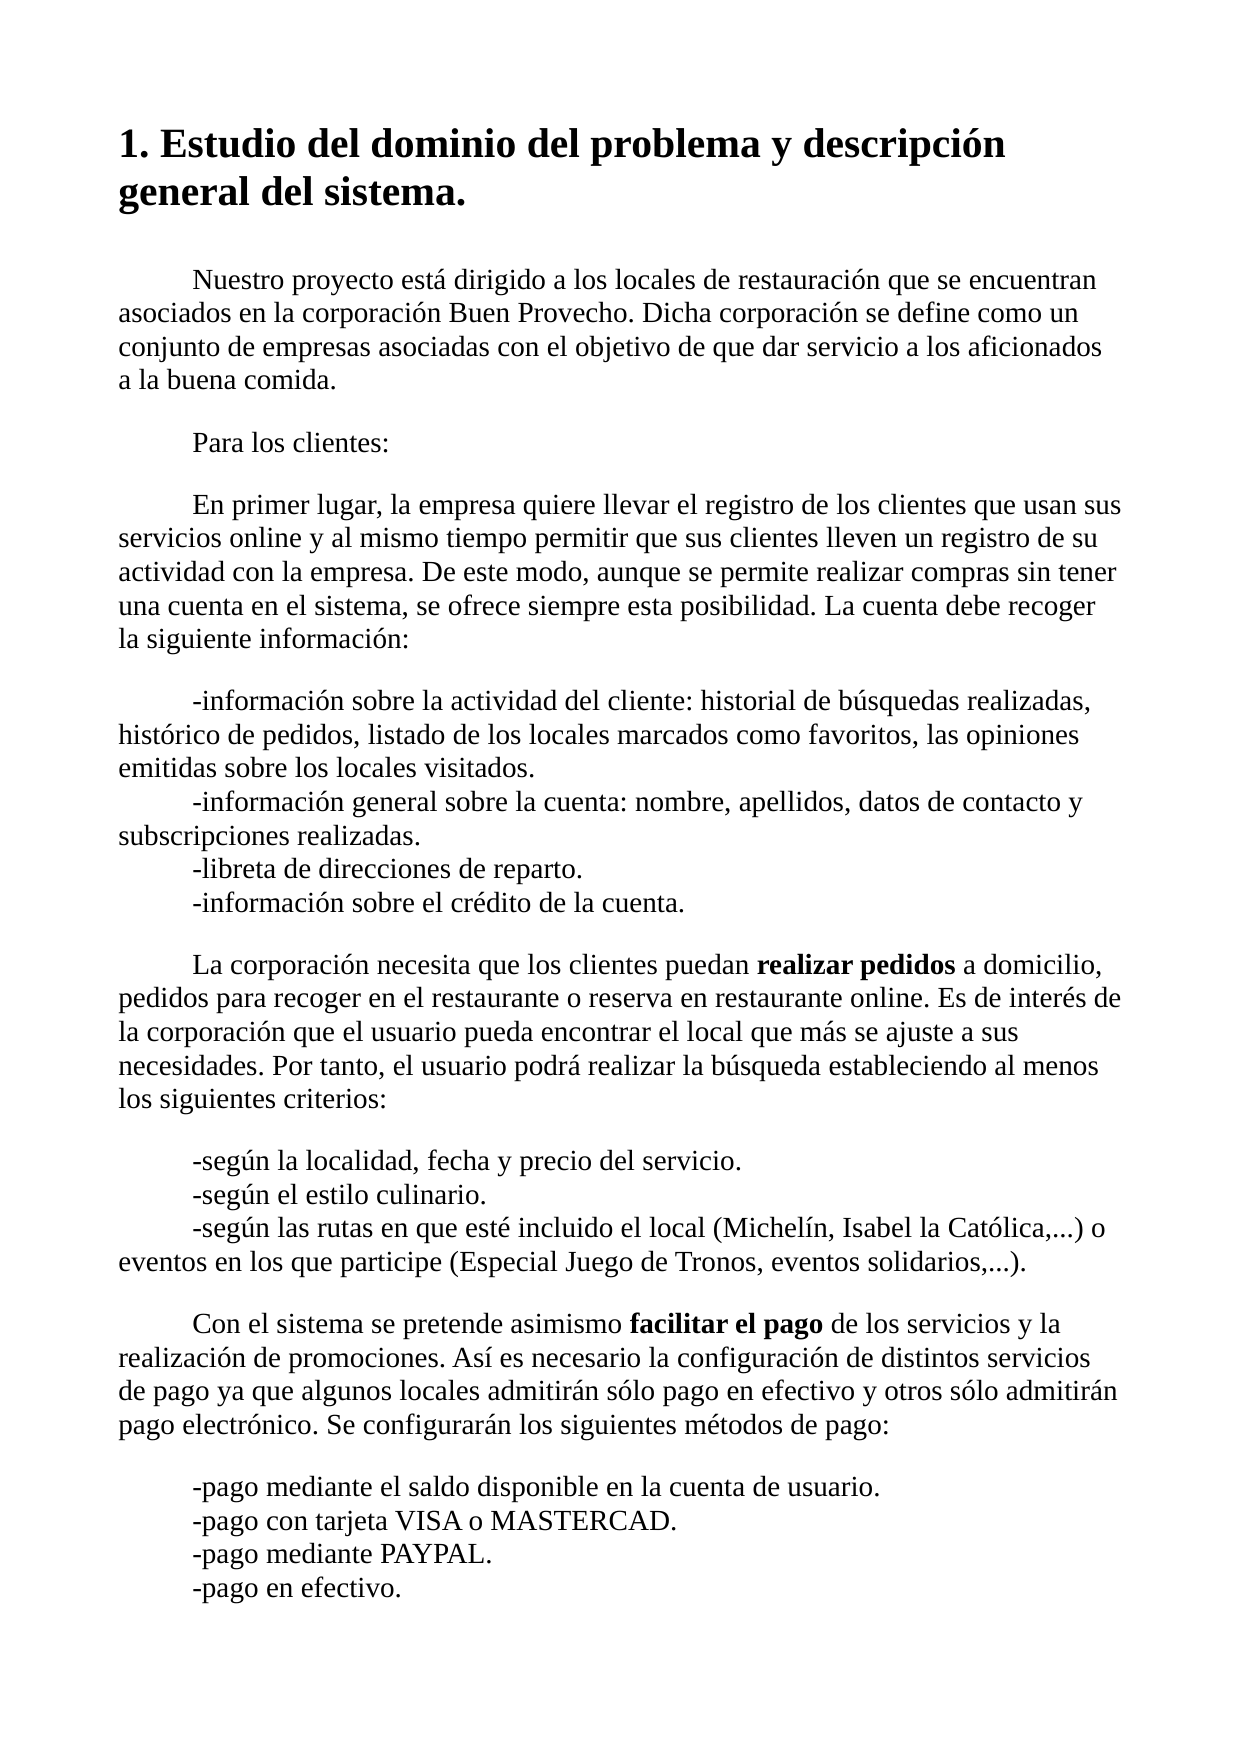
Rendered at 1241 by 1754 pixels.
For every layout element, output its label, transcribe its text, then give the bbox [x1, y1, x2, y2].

text -pago con tarjeta VISA o MASTERCAD. [118, 1503, 1122, 1536]
text En primer lugar, la empresa quiere llevar el registro de los clientes que usan sus servicios online y al mismo tiempo permitir que sus clientes lleven un registro de su actividad con la empresa. De este modo, aunque se permite realizar compras sin tener una cuenta en el sistema, se ofrece siempre esta posibilidad. La cuenta debe recoger la siguiente información: [118, 487, 1122, 655]
text -información general sobre la cuenta: nombre, apellidos, datos de contacto y subscripciones realizadas. [118, 784, 1122, 851]
text La corporación necesita que los clientes puedan realizar pedidos a domicilio, pedidos para recoger en el restaurante o reserva en restaurante online. Es de interés de la corporación que el usuario pueda encontrar el local que más se ajuste a sus necesidades. Por tanto, el usuario podrá realizar la búsqueda estableciendo al menos los siguientes criterios: [118, 947, 1122, 1115]
text -pago mediante el saldo disponible en la cuenta de usuario. [118, 1469, 1122, 1503]
text 1. Estudio del dominio del problema y descripción general del sistema. [118, 118, 1122, 214]
text Nuestro proyecto está dirigido a los locales de restauración que se encuentran asociados en la corporación Buen Provecho. Dicha corporación se define como un conjunto de empresas asociadas con el objetivo de que dar servicio a los aficionados a la buena comida. [118, 262, 1122, 396]
text -información sobre el crédito de la cuenta. [118, 885, 1122, 918]
text -pago mediante PAYPAL. [118, 1536, 1122, 1570]
text -según la localidad, fecha y precio del servicio. [118, 1143, 1122, 1177]
text -pago en efectivo. [118, 1570, 1122, 1603]
text -información sobre la actividad del cliente: historial de búsquedas realizadas, histórico de pedidos, listado de los locales marcados como favoritos, las opiniones emitidas sobre los locales visitados. [118, 683, 1122, 784]
text Con el sistema se pretende asimismo facilitar el pago de los servicios y la realización de promociones. Así es necesario la configuración de distintos servicios de pago ya que algunos locales admitirán sólo pago en efectivo y otros sólo admitirán pago electrónico. Se configurarán los siguientes métodos de pago: [118, 1306, 1122, 1441]
text -libreta de direcciones de reparto. [118, 851, 1122, 885]
text Para los clientes: [118, 425, 1122, 458]
text -según las rutas en que esté incluido el local (Michelín, Isabel la Católica,...) o eventos en los que participe (Especial Juego de Tronos, eventos solidarios,...). [118, 1211, 1122, 1278]
text -según el estilo culinario. [118, 1177, 1122, 1211]
